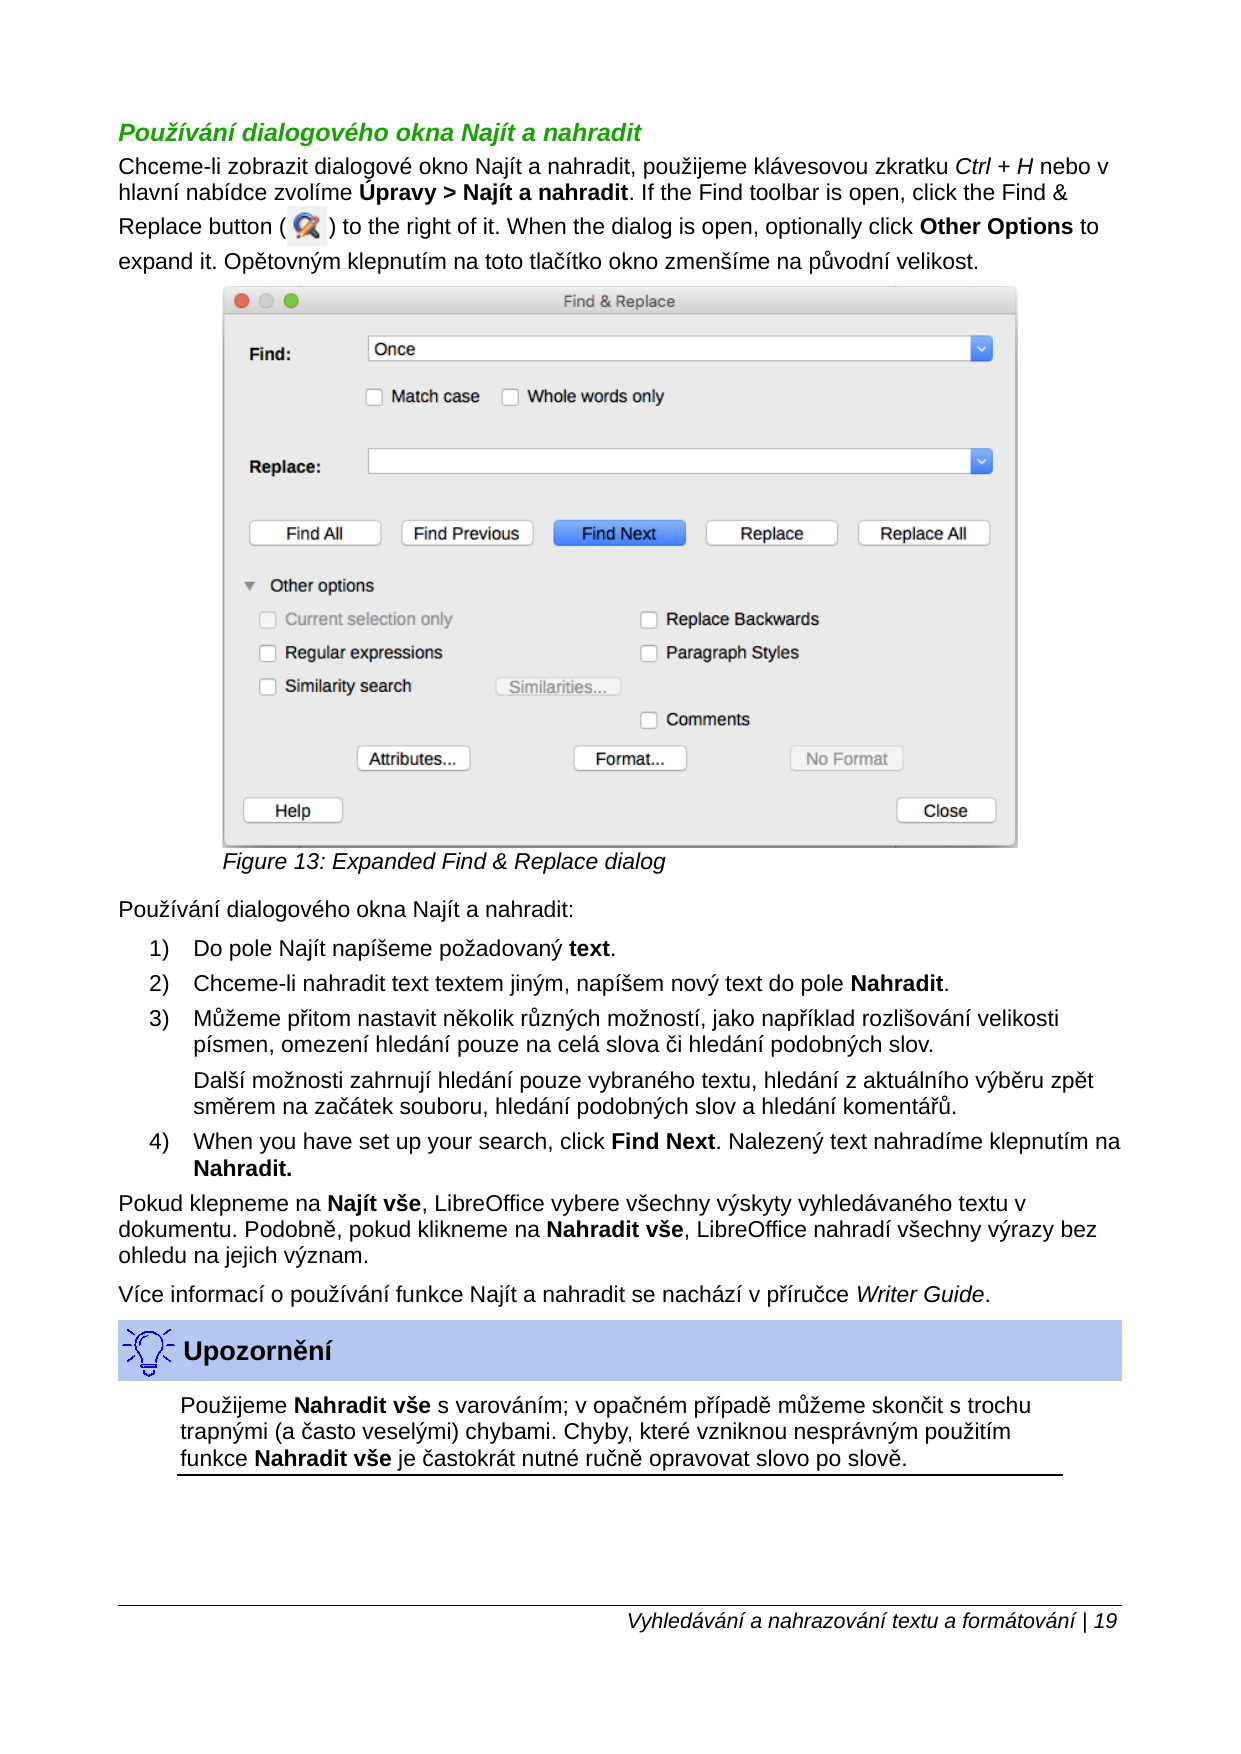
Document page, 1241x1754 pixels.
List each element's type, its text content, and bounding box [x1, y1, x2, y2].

list Můžeme přitom nastavit několik různých možností, jako například rozlišování velikosti písmen, omezení hledání pouze na celá slova či hledání podobných slov. [169, 1005, 1122, 1058]
subtitle Upozornění [118, 1320, 1122, 1381]
list When you have set up your search, click Find Next. Nalezený text nahradíme klepnutím na Nahradit. [169, 1128, 1122, 1181]
subtitle Používání dialogového okna Najít a nahradit [118, 118, 1122, 147]
text Použijeme Nahradit vše s varováním; v opačném případě můžeme skončit s trochu trapnými (a často veselými) chybami. Chyby, které vzniknou nesprávným použitím funkce Nahradit vše je častokrát nutné ručně opravovat slovo po slově. [177, 1389, 1063, 1474]
text Chceme-li zobrazit dialogové okno Najít a nahradit, použijeme klávesovou zkratku Ctrl + H nebo v hlavní nabídce zvolíme Úpravy > Najít a nahradit. If the Find toolbar is open, click the Find & Replace button () to the right of it. When the dialog is open, optionally click Other Options to expand it. Opětovným klepnutím na toto tlačítko okno zmenšíme na původní velikost. [118, 153, 1122, 274]
text Figure 13: Expanded Find & Replace dialog [222, 848, 1018, 874]
picture [119, 1321, 179, 1381]
list Další možnosti zahrnují hledání pouze vybraného textu, hledání z aktuálního výběru zpět směrem na začátek souboru, hledání podobných slov a hledání komentářů. [193, 1067, 1122, 1119]
picture [286, 205, 329, 248]
text Pokud klepneme na Najít vše, LibreOffice vybere všechny výskyty vyhledávaného textu v dokumentu. Podobně, pokud klikneme na Nahradit vše, LibreOffice nahradí všechny výrazy bez ohledu na jejich význam. [118, 1190, 1122, 1269]
text Používání dialogového okna Najít a nahradit: [118, 896, 1122, 922]
list Do pole Najít napíšeme požadovaný text. [169, 935, 1122, 961]
text Více informací o používání funkce Najít a nahradit se nachází v příručce Writer Guide. [118, 1281, 1122, 1308]
list Chceme-li nahradit text textem jiným, napíšem nový text do pole Nahradit. [169, 970, 1122, 996]
picture [222, 286, 1018, 848]
